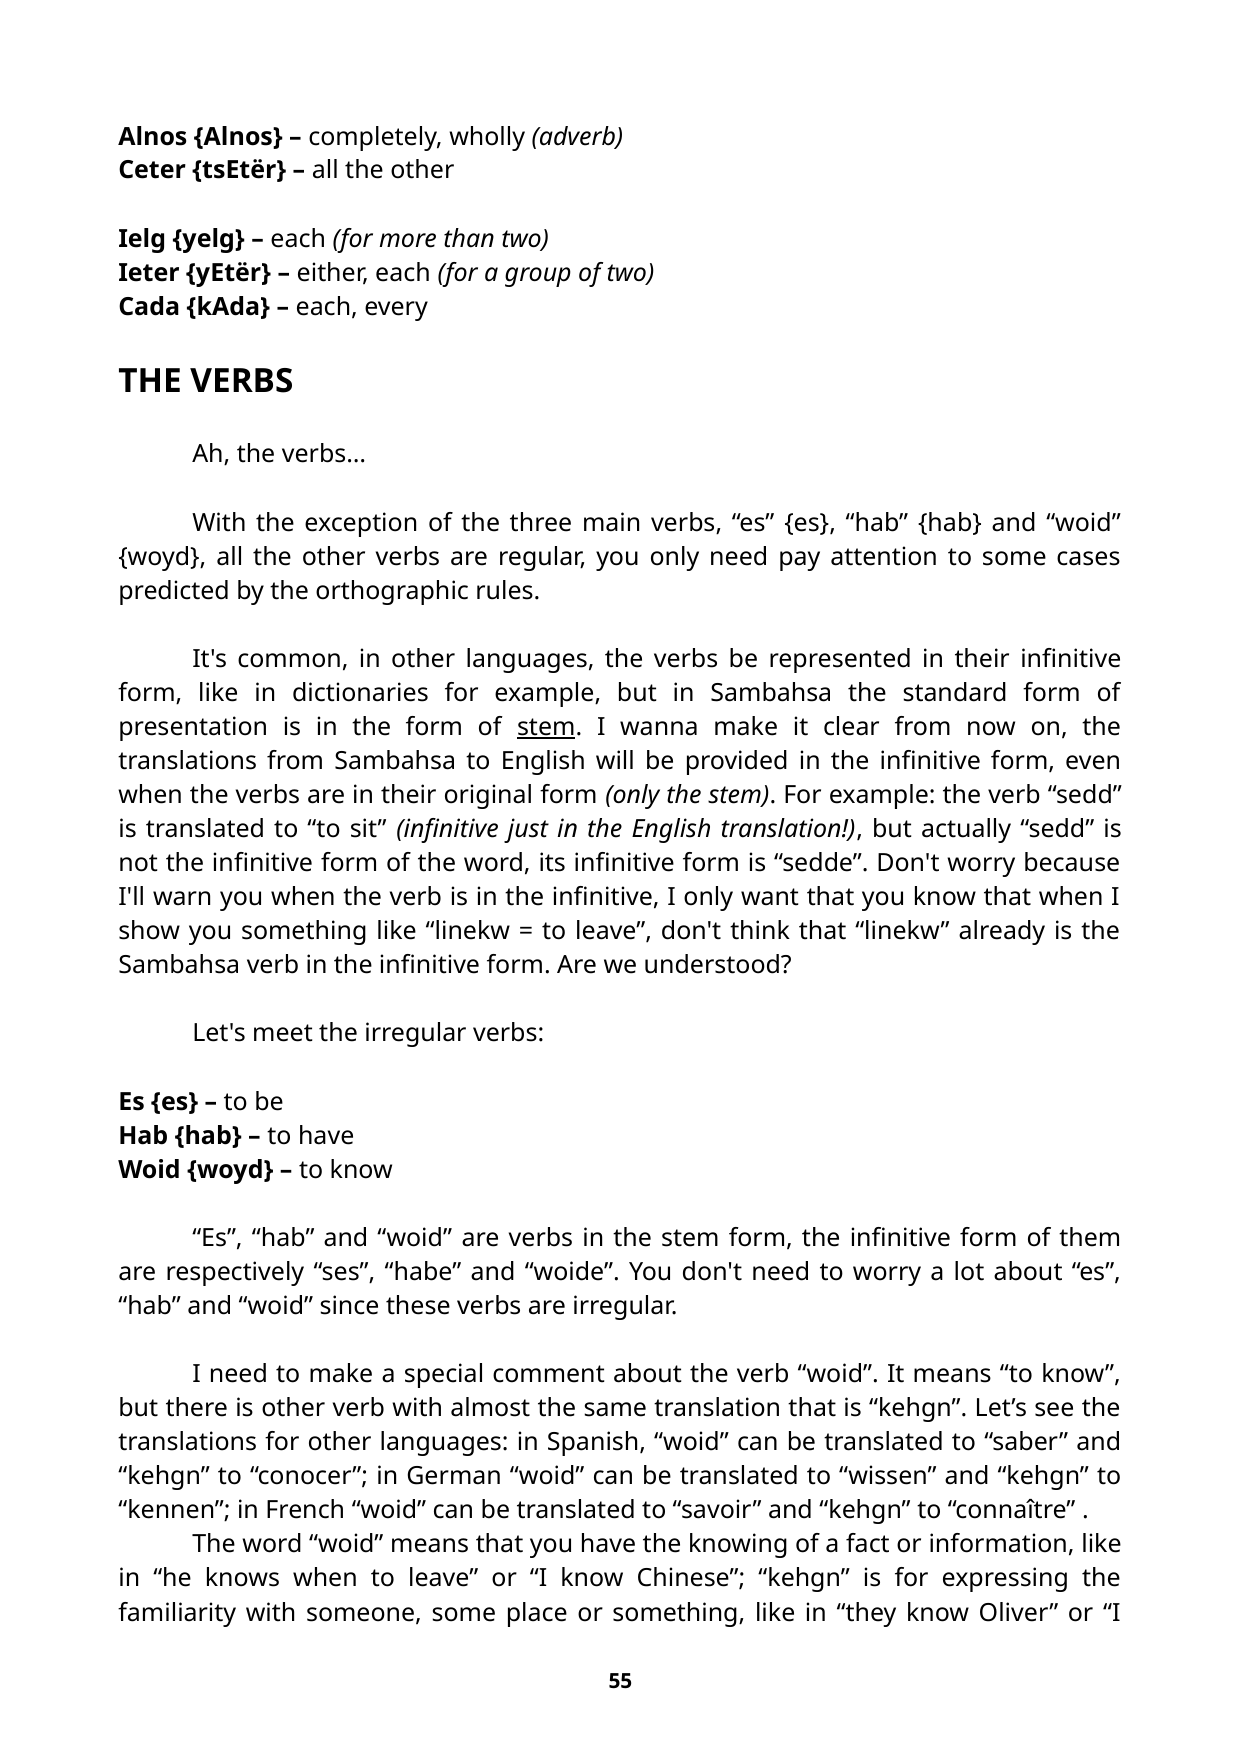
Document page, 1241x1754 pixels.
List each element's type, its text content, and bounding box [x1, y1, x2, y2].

text Ceter {tsEtër} – all the other [118, 152, 1122, 186]
text “Es”, “hab” and “woid” are verbs in the stem form, the infinitive form of them are respectively “ses”, “habe” and “woide”. You don't need to worry a lot about “es”, “hab” and “woid” since these verbs are irregular. [118, 1219, 1122, 1322]
text The word “woid” means that you have the knowing of a fact or information, like in “he knows when to leave” or “I know Chinese”; “kehgn” is for expressing the familiarity with someone, some place or something, like in “they know Oliver” or “I [118, 1526, 1122, 1628]
text Es {es} – to be [118, 1083, 1122, 1117]
text Ieter {yEtër} – either, each (for a group of two) [118, 254, 1122, 288]
text Hab {hab} – to have [118, 1117, 1122, 1151]
text Ah, the verbs… [118, 436, 1122, 470]
text Cada {kAda} – each, every [118, 288, 1122, 322]
text Alnos {Alnos} – completely, wholly (adverb) [118, 118, 1122, 152]
text Let's meet the irregular verbs: [118, 1015, 1122, 1049]
text Woid {woyd} – to know [118, 1151, 1122, 1185]
text I need to make a special comment about the verb “woid”. It means “to know”, but there is other verb with almost the same translation that is “kehgn”. Let’s see the translations for other languages: in Spanish, “woid” can be translated to “saber” and “kehgn” to “conocer”; in German “woid” can be translated to “wissen” and “kehgn” to “kennen”; in French “woid” can be translated to “savoir” and “kehgn” to “connaître” . [118, 1356, 1122, 1526]
text With the exception of the three main verbs, “es” {es}, “hab” {hab} and “woid” {woyd}, all the other verbs are regular, you only need pay attention to some cases predicted by the orthographic rules. [118, 504, 1122, 606]
text It's common, in other languages, the verbs be represented in their infinitive form, like in dictionaries for example, but in Sambahsa the standard form of presentation is in the form of stem. I wanna make it clear from now on, the translations from Sambahsa to English will be provided in the infinitive form, even when the verbs are in their original form (only the stem). For example: the verb “sedd” is translated to “to sit” (infinitive just in the English translation!), but actually “sedd” is not the infinitive form of the word, its infinitive form is “sedde”. Don't worry because I'll warn you when the verb is in the infinitive, I only want that you know that when I show you something like “linekw = to leave”, don't think that “linekw” already is the Sambahsa verb in the infinitive form. Are we understood? [118, 640, 1122, 981]
subtitle THE VERBS [118, 357, 1122, 402]
text Ielg {yelg} – each (for more than two) [118, 220, 1122, 254]
